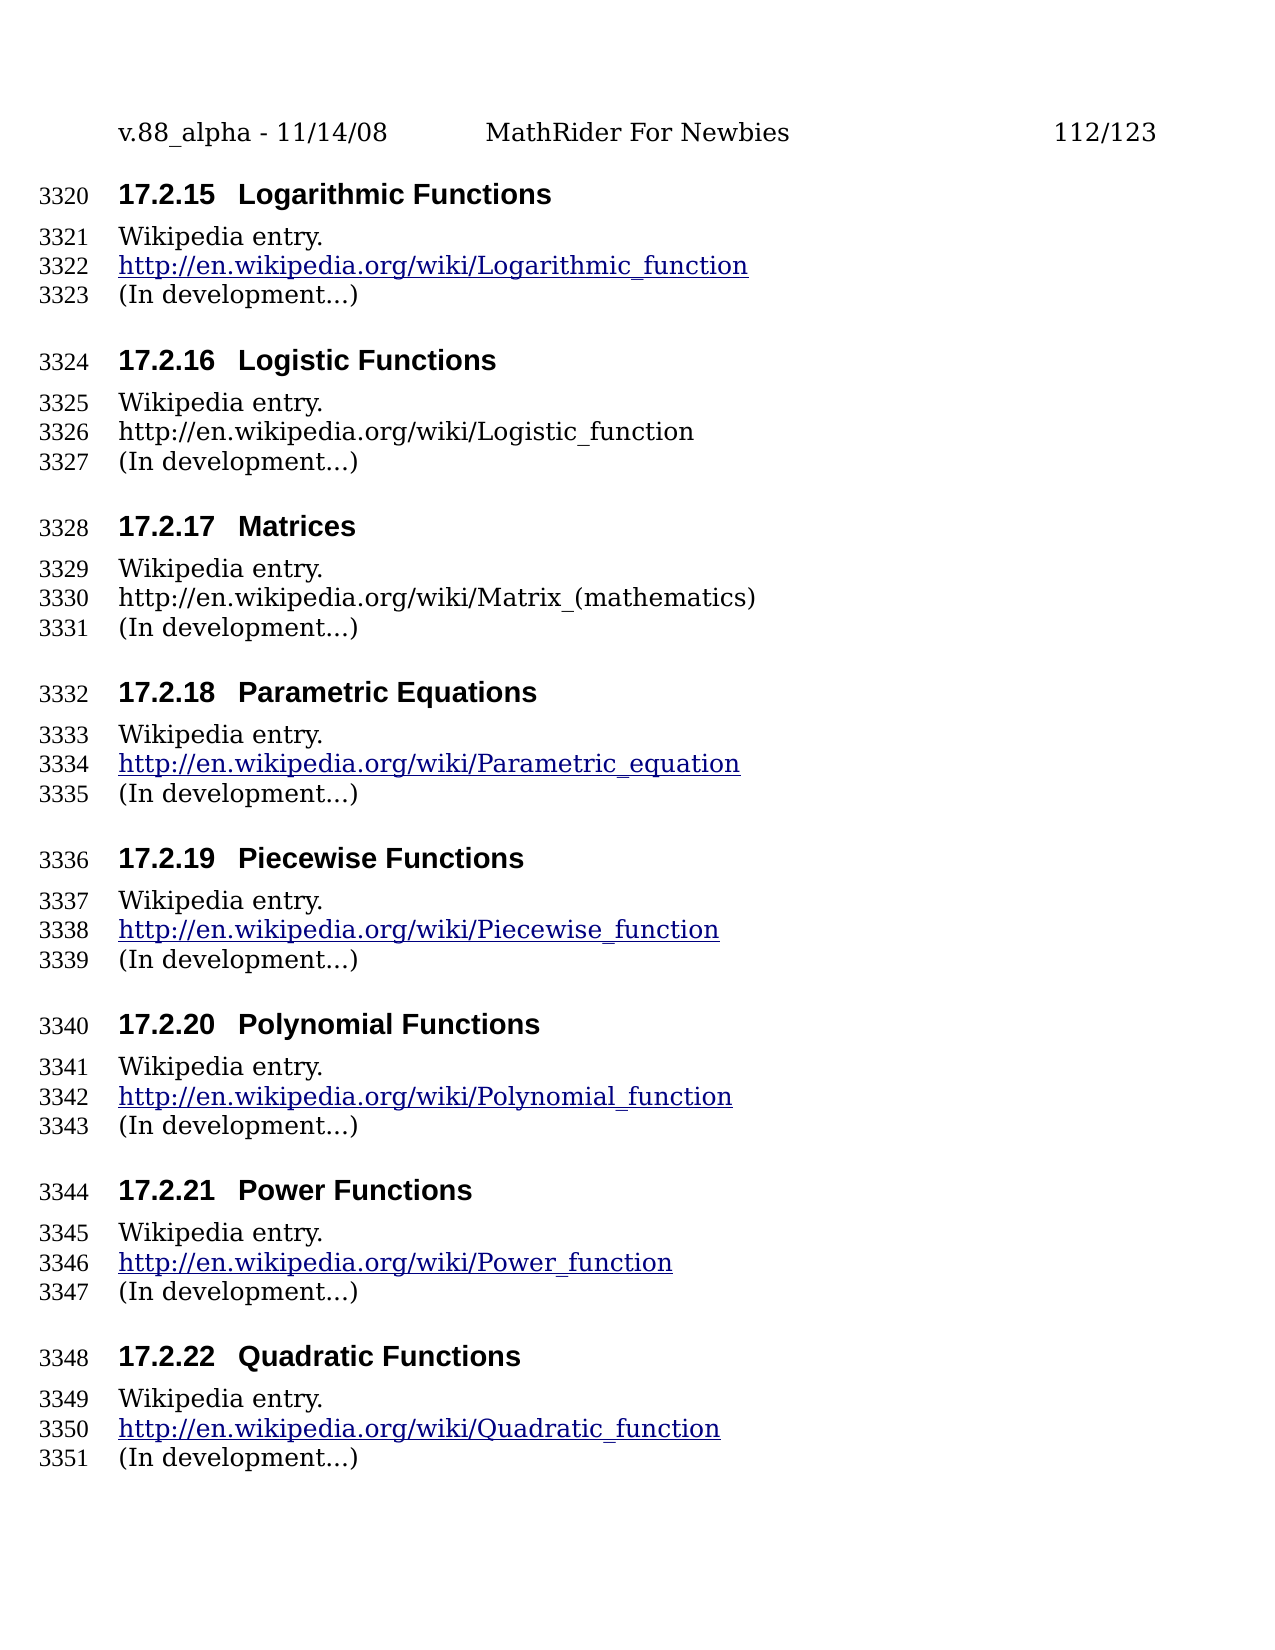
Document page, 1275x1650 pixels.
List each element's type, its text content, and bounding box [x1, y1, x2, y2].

subtitle Power Functions [118, 1173, 1157, 1207]
text (In development...) [118, 613, 1157, 642]
text (In development...) [118, 1443, 1157, 1472]
text http://en.wikipedia.org/wiki/Logarithmic_function [118, 251, 1157, 281]
text (In development...) [118, 945, 1157, 974]
subtitle Parametric Equations [118, 675, 1157, 708]
text Wikipedia entry. [118, 720, 1157, 749]
subtitle Piecewise Functions [118, 841, 1157, 874]
subtitle Polynomial Functions [118, 1007, 1157, 1041]
text http://en.wikipedia.org/wiki/Parametric_equation [118, 749, 1157, 779]
subtitle Logarithmic Functions [118, 177, 1157, 210]
text (In development...) [118, 281, 1157, 310]
subtitle Quadratic Functions [118, 1339, 1157, 1373]
text Wikipedia entry. [118, 388, 1157, 417]
text http://en.wikipedia.org/wiki/Piecewise_function [118, 916, 1157, 945]
text (In development...) [118, 1277, 1157, 1306]
text Wikipedia entry. [118, 554, 1157, 583]
text http://en.wikipedia.org/wiki/Quadratic_function [118, 1414, 1157, 1443]
text Wikipedia entry. [118, 1052, 1157, 1082]
text http://en.wikipedia.org/wiki/Polynomial_function [118, 1082, 1157, 1111]
text http://en.wikipedia.org/wiki/Matrix_(mathematics) [118, 583, 1157, 613]
text http://en.wikipedia.org/wiki/Logistic_function [118, 417, 1157, 447]
text http://en.wikipedia.org/wiki/Power_function [118, 1248, 1157, 1277]
text (In development...) [118, 1111, 1157, 1140]
subtitle Logistic Functions [118, 343, 1157, 376]
text Wikipedia entry. [118, 222, 1157, 251]
text Wikipedia entry. [118, 886, 1157, 916]
text Wikipedia entry. [118, 1384, 1157, 1414]
text Wikipedia entry. [118, 1218, 1157, 1248]
text (In development...) [118, 779, 1157, 808]
subtitle Matrices [118, 509, 1157, 542]
text (In development...) [118, 447, 1157, 476]
